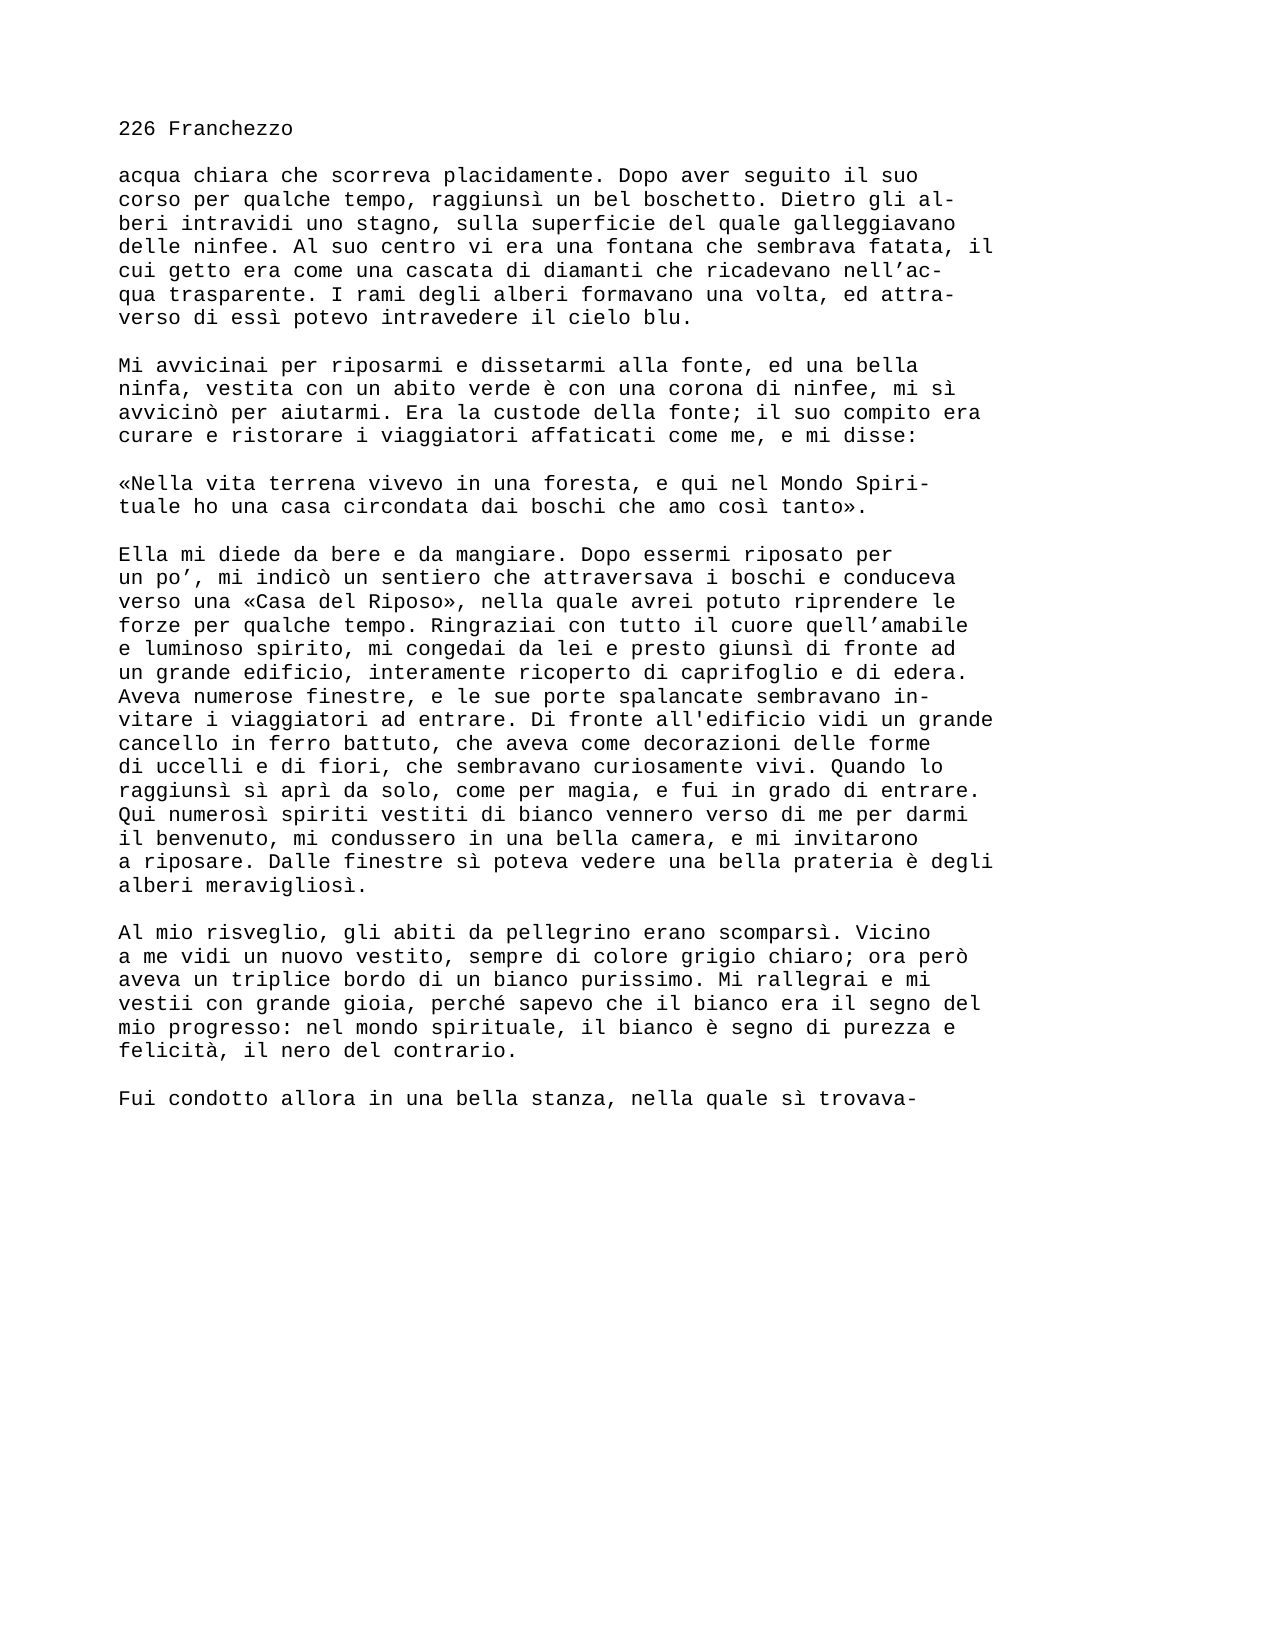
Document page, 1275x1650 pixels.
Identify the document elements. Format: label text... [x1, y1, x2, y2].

text verso di essì potevo intravedere il cielo blu. [118, 307, 1157, 331]
text cui getto era come una cascata di diamanti che ricadevano nell’ac- [118, 260, 1157, 284]
text «Nella vita terrena vivevo in una foresta, e qui nel Mondo Spiri- [118, 473, 1157, 496]
text un grande edificio, interamente ricoperto di caprifoglio e di edera. [118, 662, 1157, 686]
text aveva un triplice bordo di un bianco purissimo. Mi rallegrai e mi [118, 969, 1157, 993]
text a me vidi un nuovo vestito, sempre di colore grigio chiaro; ora però [118, 946, 1157, 969]
text il benvenuto, mi condussero in una bella camera, e mi invitarono [118, 827, 1157, 851]
text delle ninfee. Al suo centro vi era una fontana che sembrava fatata, il [118, 236, 1157, 260]
text corso per qualche tempo, raggiunsì un bel boschetto. Dietro gli al- [118, 189, 1157, 213]
text avvicinò per aiutarmi. Era la custode della fonte; il suo compito era [118, 402, 1157, 426]
text alberi meravigliosì. [118, 875, 1157, 898]
text beri intravidi uno stagno, sulla superficie del quale galleggiavano [118, 213, 1157, 236]
text e luminoso spirito, mi congedai da lei e presto giunsì di fronte ad [118, 638, 1157, 662]
text felicità, il nero del contrario. [118, 1040, 1157, 1064]
text vestii con grande gioia, perché sapevo che il bianco era il segno del [118, 993, 1157, 1017]
text Aveva numerose finestre, e le sue porte spalancate sembravano in- [118, 686, 1157, 709]
text curare e ristorare i viaggiatori affaticati come me, e mi disse: [118, 426, 1157, 449]
text raggiunsì sì aprì da solo, come per magia, e fui in grado di entrare. [118, 780, 1157, 804]
text a riposare. Dalle finestre sì poteva vedere una bella prateria è degli [118, 851, 1157, 875]
text mio progresso: nel mondo spirituale, il bianco è segno di purezza e [118, 1017, 1157, 1040]
text un po’, mi indicò un sentiero che attraversava i boschi e conduceva [118, 567, 1157, 591]
text acqua chiara che scorreva placidamente. Dopo aver seguito il suo [118, 165, 1157, 189]
text di uccelli e di fiori, che sembravano curiosamente vivi. Quando lo [118, 757, 1157, 780]
text Fui condotto allora in una bella stanza, nella quale sì trovava- [118, 1088, 1157, 1111]
text 226 Franchezzo [118, 118, 1157, 142]
text Ella mi diede da bere e da mangiare. Dopo essermi riposato per [118, 544, 1157, 567]
text qua trasparente. I rami degli alberi formavano una volta, ed attra- [118, 284, 1157, 307]
text ninfa, vestita con un abito verde è con una corona di ninfee, mi sì [118, 378, 1157, 402]
text Mi avvicinai per riposarmi e dissetarmi alla fonte, ed una bella [118, 354, 1157, 378]
text vitare i viaggiatori ad entrare. Di fronte all'edificio vidi un grande [118, 709, 1157, 733]
text Al mio risveglio, gli abiti da pellegrino erano scomparsì. Vicino [118, 922, 1157, 946]
text Qui numerosì spiriti vestiti di bianco vennero verso di me per darmi [118, 804, 1157, 827]
text cancello in ferro battuto, che aveva come decorazioni delle forme [118, 733, 1157, 757]
text forze per qualche tempo. Ringraziai con tutto il cuore quell’amabile [118, 615, 1157, 638]
text tuale ho una casa circondata dai boschi che amo così tanto». [118, 496, 1157, 520]
text verso una «Casa del Riposo», nella quale avrei potuto riprendere le [118, 591, 1157, 615]
